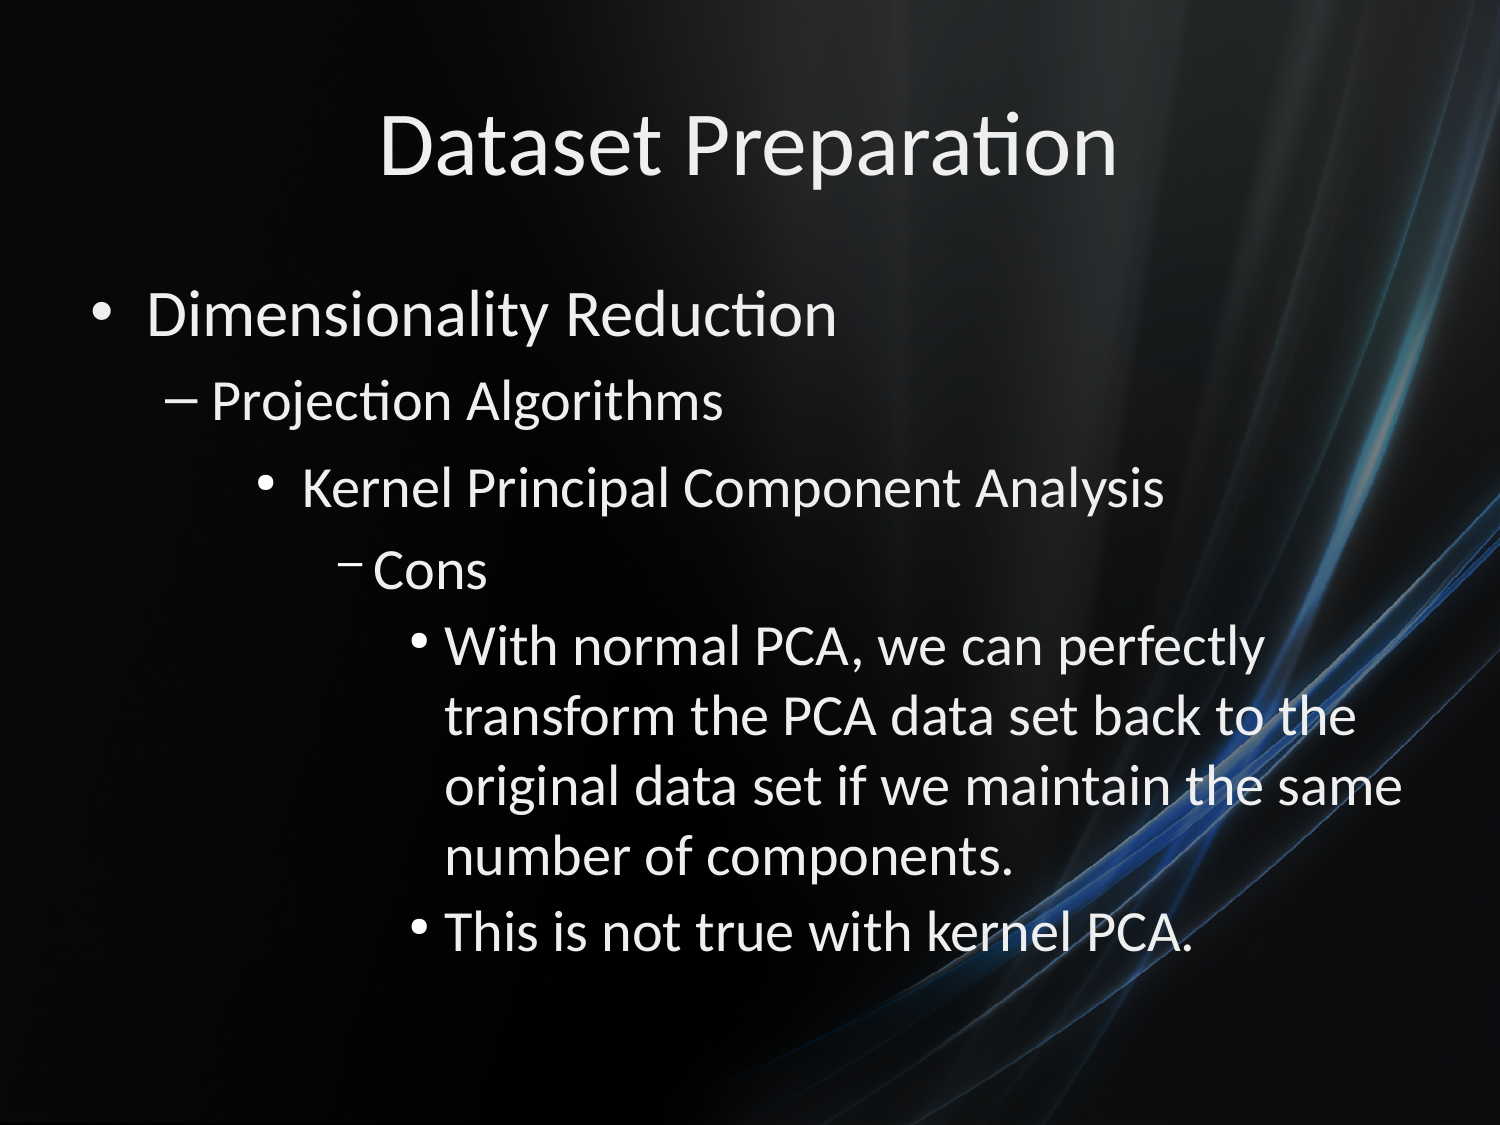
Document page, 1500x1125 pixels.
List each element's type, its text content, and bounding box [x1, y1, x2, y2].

list Dimensionality Reduction Projection Algorithms Kernel Principal Component Analysis Cons With normal PCA, we can perfectly transform the PCA data set back to the original data set if we maintain the same number of components. This is not true with kernel PCA. [75, 262, 1425, 1005]
title Dataset Preparation [75, 45, 1425, 233]
picture [0, 0, 1500, 1125]
